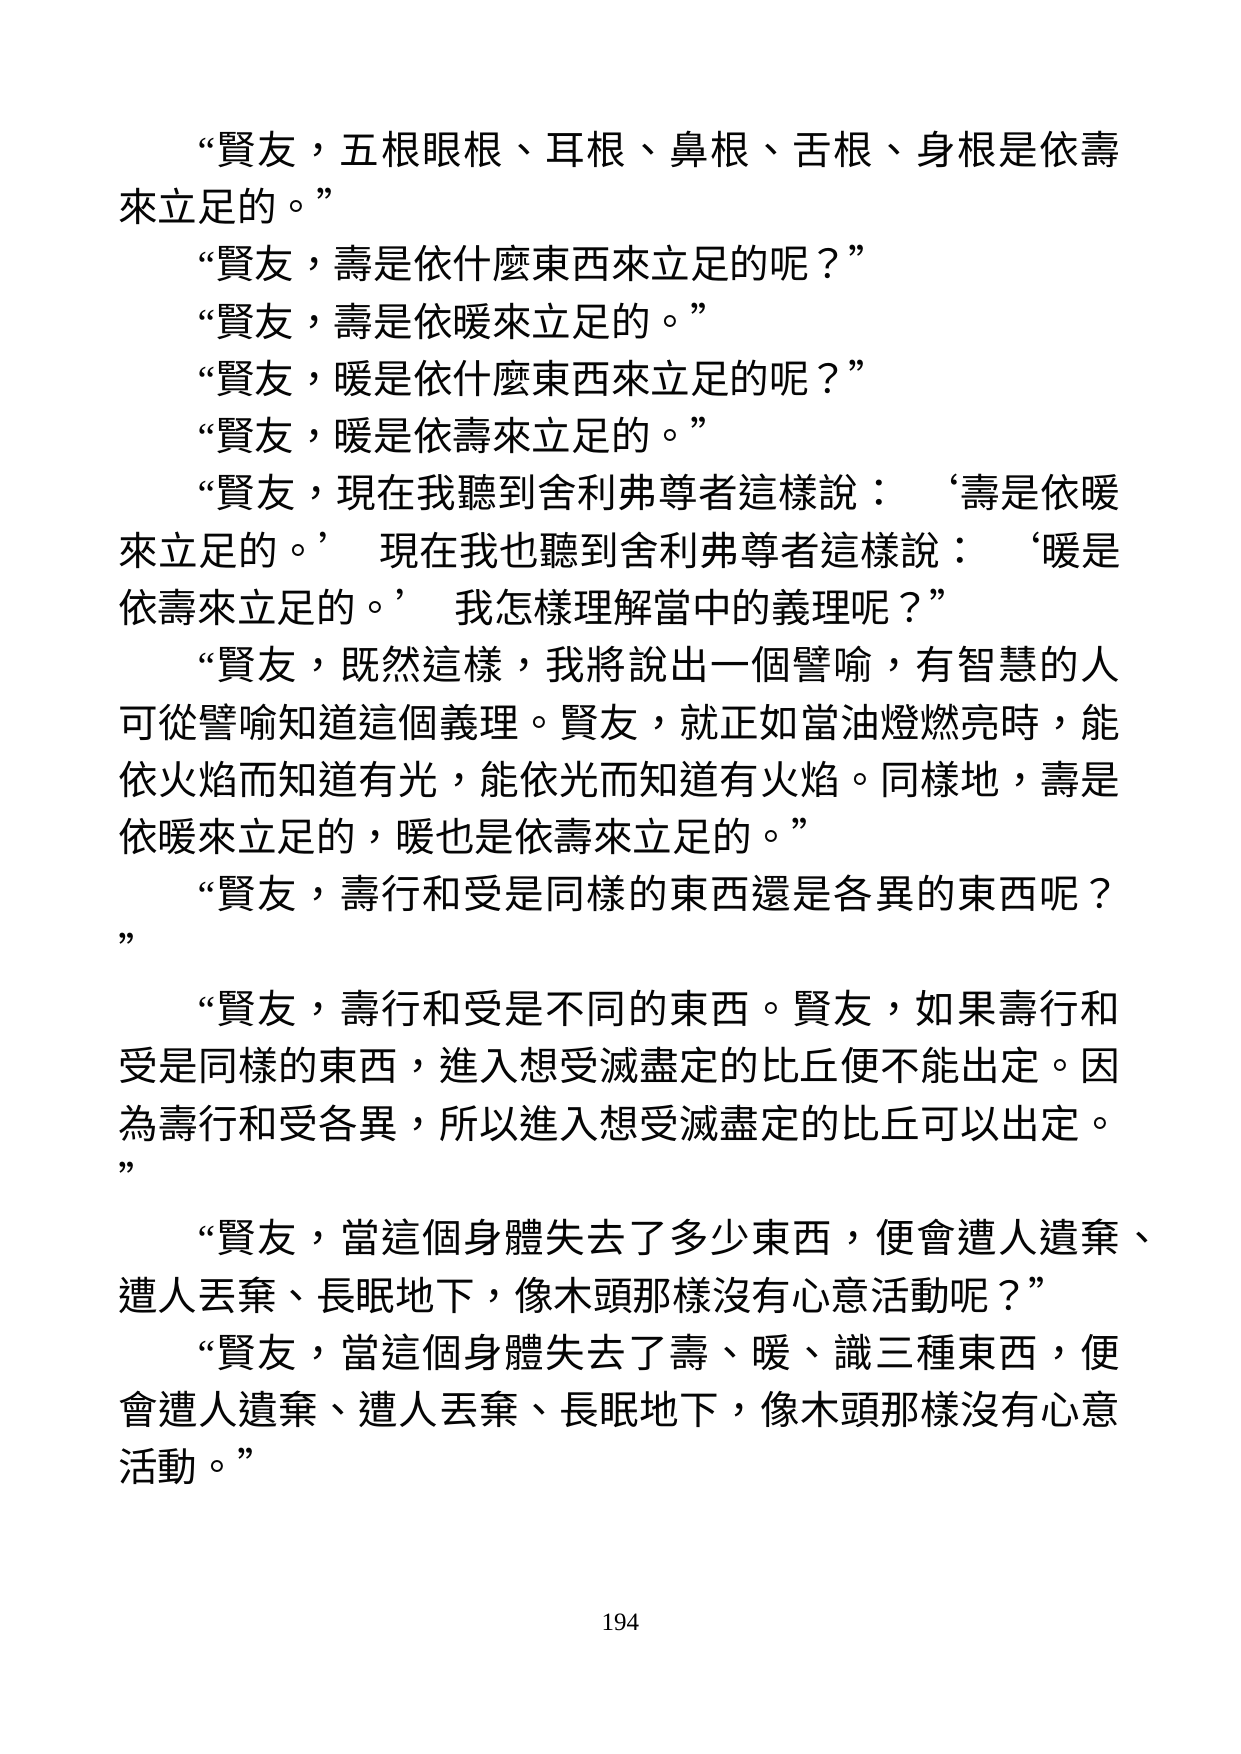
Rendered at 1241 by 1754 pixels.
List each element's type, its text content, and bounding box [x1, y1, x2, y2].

text “賢友，暖是依什麼東西來立足的呢？” [118, 347, 1122, 404]
text “賢友，現在我聽到舍利弗尊者這樣說： ‘壽是依暖來立足的。’ 現在我也聽到舍利弗尊者這樣說： ‘暖是依壽來立足的。’ 我怎樣理解當中的義理呢？” [118, 462, 1122, 634]
text “賢友，壽是依暖來立足的。” [118, 290, 1122, 347]
text “賢友，既然這樣，我將說出一個譬喻，有智慧的人可從譬喻知道這個義理。賢友，就正如當油燈燃亮時，能依火焰而知道有光，能依光而知道有火焰。同樣地，壽是依暖來立足的，暖也是依壽來立足的。” [118, 634, 1122, 863]
text “賢友，壽行和受是不同的東西。賢友，如果壽行和受是同樣的東西，進入想受滅盡定的比丘便不能出定。因為壽行和受各異，所以進入想受滅盡定的比丘可以出定。” [118, 977, 1122, 1207]
text “賢友，壽行和受是同樣的東西還是各異的東西呢？” [118, 863, 1122, 977]
text “賢友，暖是依壽來立足的。” [118, 404, 1122, 462]
text “賢友，當這個身體失去了壽、暖、識三種東西，便會遭人遺棄、遭人丟棄、長眠地下，像木頭那樣沒有心意活動。” [118, 1321, 1122, 1493]
text “賢友，五根眼根、耳根、鼻根、舌根、身根是依壽來立足的。” [118, 118, 1122, 233]
text “賢友，壽是依什麼東西來立足的呢？” [118, 233, 1122, 290]
text “賢友，當這個身體失去了多少東西，便會遭人遺棄、遭人丟棄、長眠地下，像木頭那樣沒有心意活動呢？” [118, 1207, 1122, 1321]
